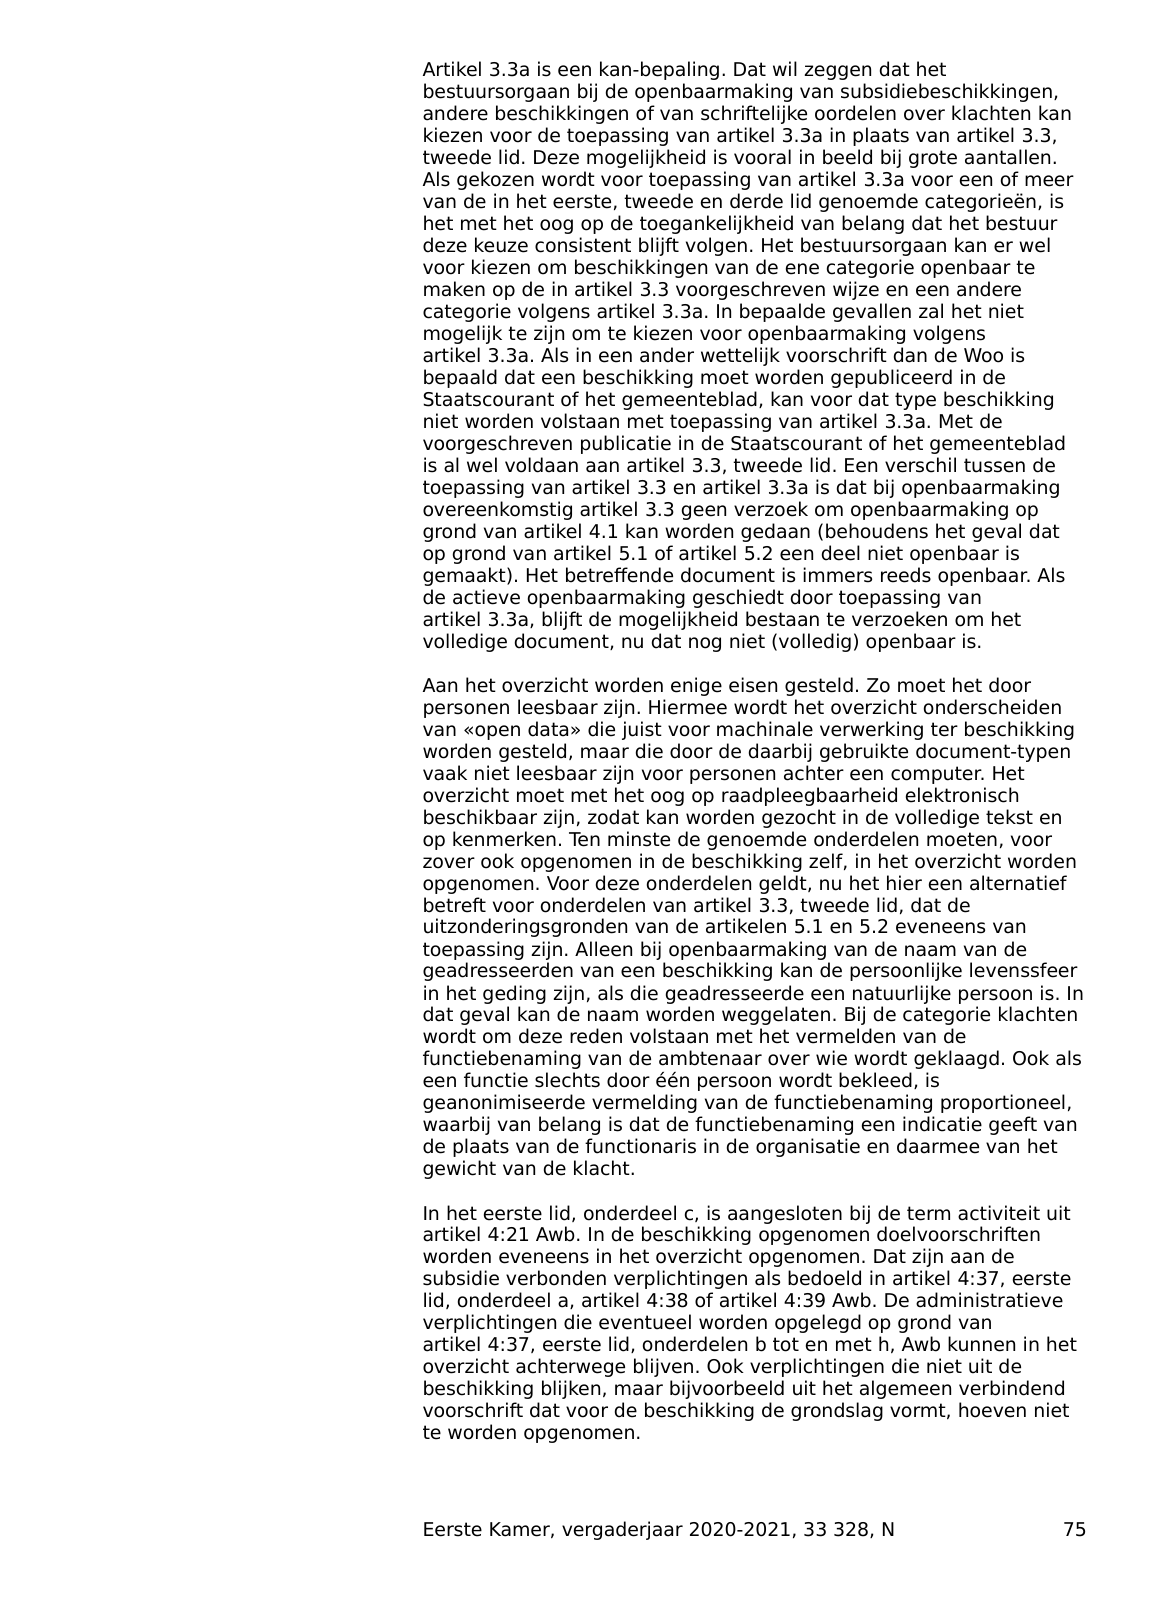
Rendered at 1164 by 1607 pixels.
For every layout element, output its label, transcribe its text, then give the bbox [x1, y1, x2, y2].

text In het eerste lid, onderdeel c, is aangesloten bij de term activiteit uit artikel 4:21 Awb. In de beschikking opgenomen doelvoorschriften worden eveneens in het overzicht opgenomen. Dat zijn aan de subsidie verbonden verplichtingen als bedoeld in artikel 4:37, eerste lid, onderdeel a, artikel 4:38 of artikel 4:39 Awb. De administratieve verplichtingen die eventueel worden opgelegd op grond van artikel 4:37, eerste lid, onderdelen b tot en met h, Awb kunnen in het overzicht achterwege blijven. Ook verplichtingen die niet uit de beschikking blijken, maar bijvoorbeeld uit het algemeen verbindend voorschrift dat voor de beschikking de grondslag vormt, hoeven niet te worden opgenomen. [422, 1202, 1087, 1444]
text Artikel 3.3a is een kan-bepaling. Dat wil zeggen dat het bestuursorgaan bij de openbaarmaking van subsidiebeschikkingen, andere beschikkingen of van schriftelijke oordelen over klachten kan kiezen voor de toepassing van artikel 3.3a in plaats van artikel 3.3, tweede lid. Deze mogelijkheid is vooral in beeld bij grote aantallen. Als gekozen wordt voor toepassing van artikel 3.3a voor een of meer van de in het eerste, tweede en derde lid genoemde categorieën, is het met het oog op de toegankelijkheid van belang dat het bestuur deze keuze consistent blijft volgen. Het bestuursorgaan kan er wel voor kiezen om beschikkingen van de ene categorie openbaar te maken op de in artikel 3.3 voorgeschreven wijze en een andere categorie volgens artikel 3.3a. In bepaalde gevallen zal het niet mogelijk te zijn om te kiezen voor openbaarmaking volgens artikel 3.3a. Als in een ander wettelijk voorschrift dan de Woo is bepaald dat een beschikking moet worden gepubliceerd in de Staatscourant of het gemeenteblad, kan voor dat type beschikking niet worden volstaan met toepassing van artikel 3.3a. Met de voorgeschreven publicatie in de Staatscourant of het gemeenteblad is al wel voldaan aan artikel 3.3, tweede lid. Een verschil tussen de toepassing van artikel 3.3 en artikel 3.3a is dat bij openbaarmaking overeenkomstig artikel 3.3 geen verzoek om openbaarmaking op grond van artikel 4.1 kan worden gedaan (behoudens het geval dat op grond van artikel 5.1 of artikel 5.2 een deel niet openbaar is gemaakt). Het betreffende document is immers reeds openbaar. Als de actieve openbaarmaking geschiedt door toepassing van artikel 3.3a, blijft de mogelijkheid bestaan te verzoeken om het volledige document, nu dat nog niet (volledig) openbaar is. [422, 59, 1087, 652]
text Aan het overzicht worden enige eisen gesteld. Zo moet het door personen leesbaar zijn. Hiermee wordt het overzicht onderscheiden van «open data» die juist voor machinale verwerking ter beschikking worden gesteld, maar die door de daarbij gebruikte document-typen vaak niet leesbaar zijn voor personen achter een computer. Het overzicht moet met het oog op raadpleegbaarheid elektronisch beschikbaar zijn, zodat kan worden gezocht in de volledige tekst en op kenmerken. Ten minste de genoemde onderdelen moeten, voor zover ook opgenomen in de beschikking zelf, in het overzicht worden opgenomen. Voor deze onderdelen geldt, nu het hier een alternatief betreft voor onderdelen van artikel 3.3, tweede lid, dat de uitzonderingsgronden van de artikelen 5.1 en 5.2 eveneens van toepassing zijn. Alleen bij openbaarmaking van de naam van de geadresseerden van een beschikking kan de persoonlijke levenssfeer in het geding zijn, als die geadresseerde een natuurlijke persoon is. In dat geval kan de naam worden weggelaten. Bij de categorie klachten wordt om deze reden volstaan met het vermelden van de functiebenaming van de ambtenaar over wie wordt geklaagd. Ook als een functie slechts door één persoon wordt bekleed, is geanonimiseerde vermelding van de functiebenaming proportioneel, waarbij van belang is dat de functiebenaming een indicatie geeft van de plaats van de functionaris in de organisatie en daarmee van het gewicht van de klacht. [422, 675, 1087, 1180]
